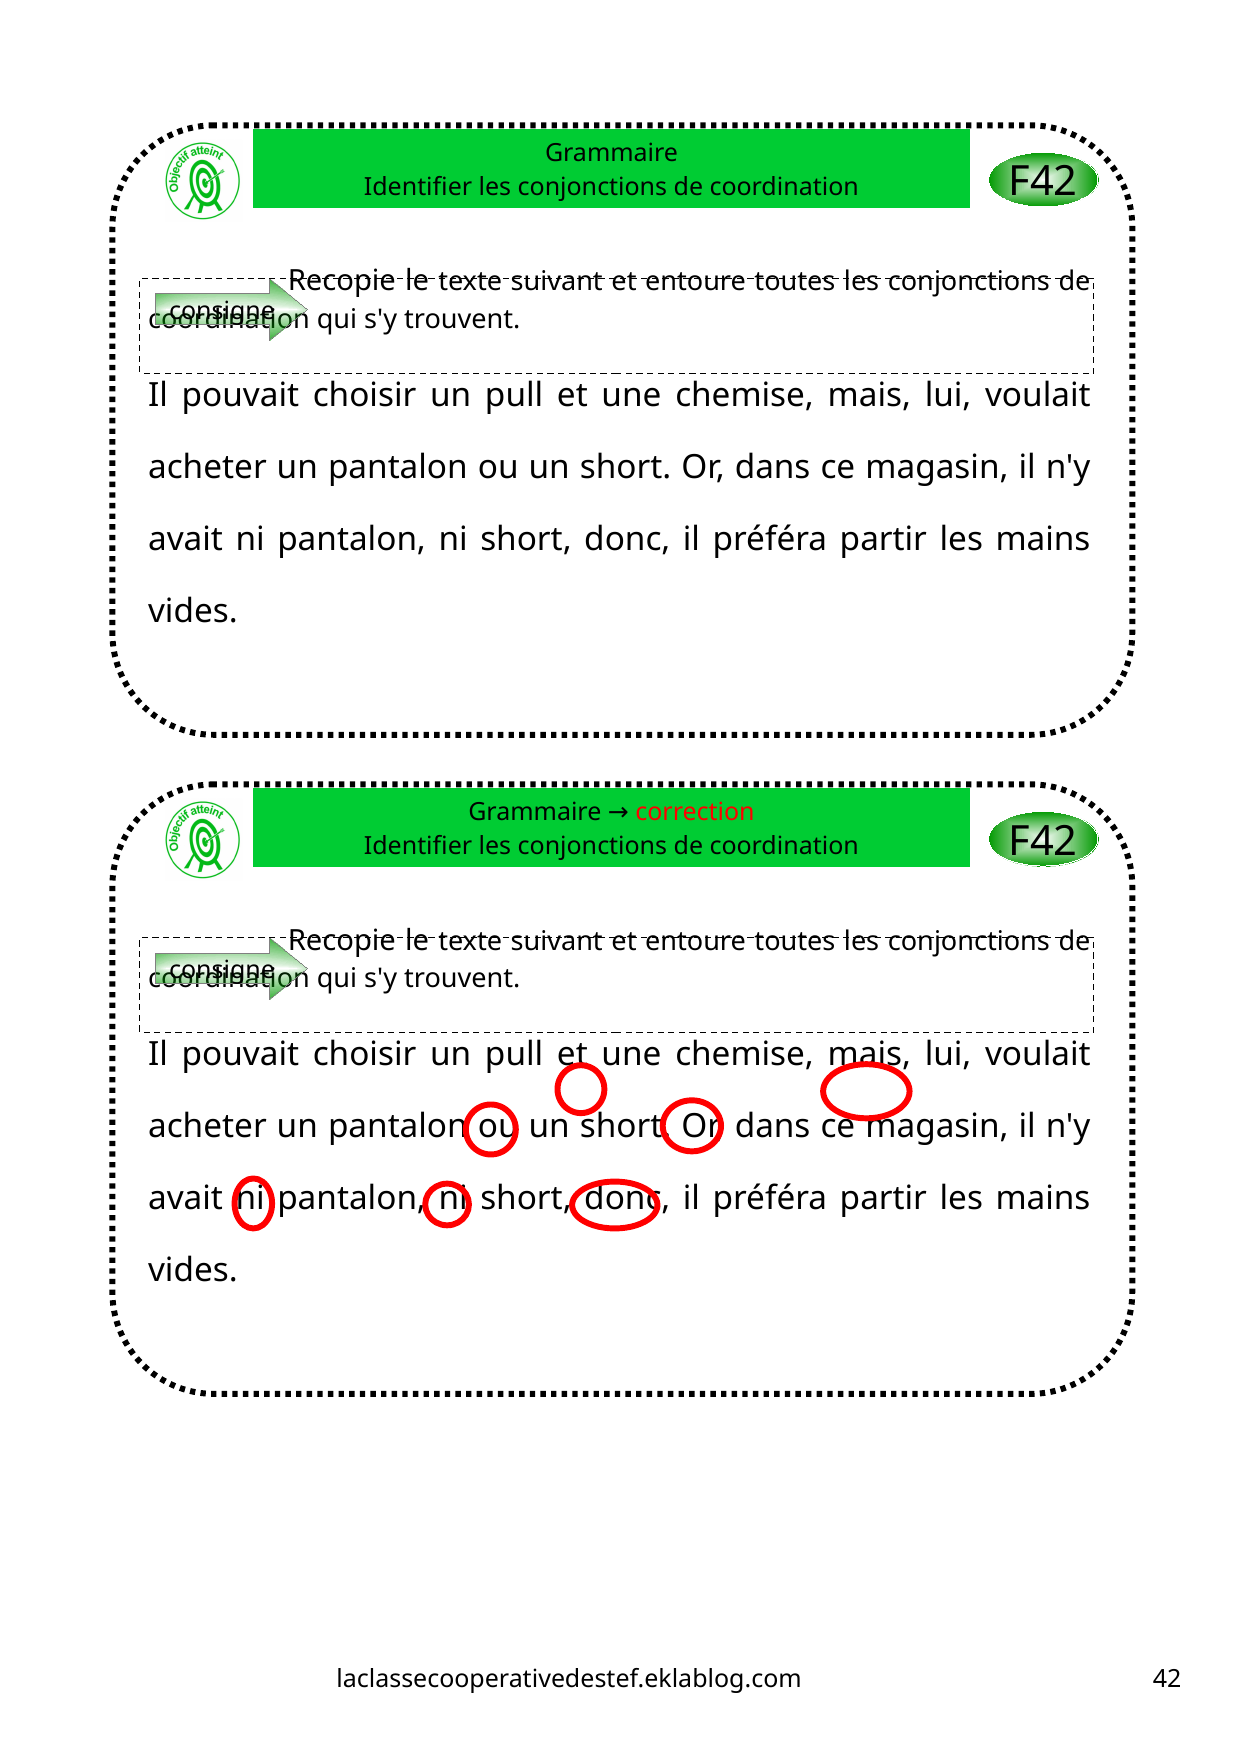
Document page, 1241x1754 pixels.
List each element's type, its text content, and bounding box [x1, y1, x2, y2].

table_cell [1098, 1001, 1139, 1024]
table_cell [101, 788, 142, 867]
table_cell [1098, 1297, 1139, 1348]
table_cell [101, 254, 142, 342]
table_cell [101, 342, 142, 365]
table_cell [59, 365, 101, 638]
table_cell [1098, 913, 1139, 1001]
table_cell [1139, 254, 1181, 342]
table_cell [1139, 209, 1181, 254]
table_cell [156, 294, 299, 307]
table_cell [59, 1297, 101, 1348]
table_cell [59, 129, 101, 208]
table_cell [1139, 129, 1181, 208]
table_cell [1098, 342, 1139, 365]
table_cell [248, 1297, 991, 1348]
table_cell [142, 788, 252, 867]
table_cell [991, 638, 1098, 689]
table_header [970, 759, 1098, 788]
table_cell [1139, 868, 1181, 913]
table_header [1098, 759, 1139, 788]
table_cell [1139, 1297, 1181, 1348]
table_cell [142, 1001, 1098, 1024]
table_cell [101, 868, 142, 913]
table_cell [970, 868, 1098, 913]
table_cell [1098, 209, 1139, 254]
table_header [59, 759, 101, 788]
table_cell [1139, 638, 1181, 689]
table_cell Recopie le texte suivant et entoure toutes les conjonctions de coordination qui s'y trouvent. [142, 913, 1098, 1001]
table_header [101, 759, 142, 788]
picture [164, 798, 243, 881]
table_cell [101, 209, 142, 254]
table_header [1098, 100, 1139, 129]
table_cell [970, 209, 1098, 254]
table_cell [142, 868, 252, 913]
table_header [101, 100, 142, 129]
table_cell [253, 868, 970, 913]
table_cell [253, 209, 970, 254]
table_cell [1139, 365, 1181, 638]
table_cell [142, 638, 248, 689]
table_cell [59, 1001, 101, 1024]
table_cell [991, 1297, 1098, 1348]
table_cell [1098, 868, 1139, 913]
table_cell [1056, 846, 1098, 867]
table_header [1139, 759, 1181, 788]
table_cell [156, 294, 207, 304]
table_cell [142, 1297, 248, 1348]
table_cell [1098, 638, 1139, 689]
table_header [1139, 100, 1181, 129]
table_cell Grammaire → correction Identifier les conjonctions de coordination [253, 788, 970, 867]
table_header [253, 759, 970, 788]
table_cell [1098, 365, 1139, 638]
table_cell [970, 129, 1098, 208]
table_cell [1139, 342, 1181, 365]
table_cell [142, 129, 252, 208]
table_header [970, 100, 1098, 129]
table_cell Recopie le texte suivant et entoure toutes les conjonctions de coordination qui s'y trouvent. [142, 254, 1098, 342]
table_cell [101, 365, 142, 638]
table_cell [59, 209, 101, 254]
table_cell Grammaire Identifier les conjonctions de coordination [253, 129, 970, 208]
table_cell [59, 638, 101, 689]
table_cell [142, 342, 1098, 365]
table_cell [1098, 129, 1139, 208]
picture [164, 139, 243, 222]
table_cell [101, 638, 142, 689]
table_cell [1139, 913, 1181, 1001]
table_header [142, 759, 252, 788]
table_cell [59, 342, 101, 365]
table_header [59, 100, 101, 129]
table_cell [257, 293, 293, 299]
table_cell [59, 1024, 101, 1297]
table_cell [59, 913, 101, 1001]
table_cell [59, 788, 101, 867]
table_header [142, 100, 252, 129]
table_cell [1098, 1024, 1139, 1297]
table_cell [101, 1024, 142, 1297]
table_cell [248, 638, 991, 689]
table_header [253, 100, 970, 129]
table_cell [970, 788, 1098, 867]
table_cell [1139, 1001, 1181, 1024]
table_cell [101, 1297, 142, 1348]
table_cell [142, 209, 252, 254]
table_cell [165, 318, 173, 323]
table_cell [101, 1001, 142, 1024]
table_cell [1139, 1024, 1181, 1297]
table_cell [1098, 254, 1139, 342]
table_cell [101, 129, 142, 208]
table_cell [59, 868, 101, 913]
table_cell [1098, 788, 1139, 867]
table_cell [1139, 788, 1181, 867]
table_cell [101, 913, 142, 1001]
table_cell Il pouvait choisir un pull et une chemise, mais, lui, voulait acheter un pantalon ou un short. Or, dans ce magasin, il n'y avait ni pantalon, ni short, donc, il préféra partir les mains vides. [142, 365, 1098, 638]
table_cell [59, 254, 101, 342]
table_cell Il pouvait choisir un pull et une chemise, mais, lui, voulait acheter un pantalon ou un short. Or, dans ce magasin, il n'y avait ni pantalon, ni short, donc, il préféra partir les mains vides. [142, 1024, 1098, 1297]
